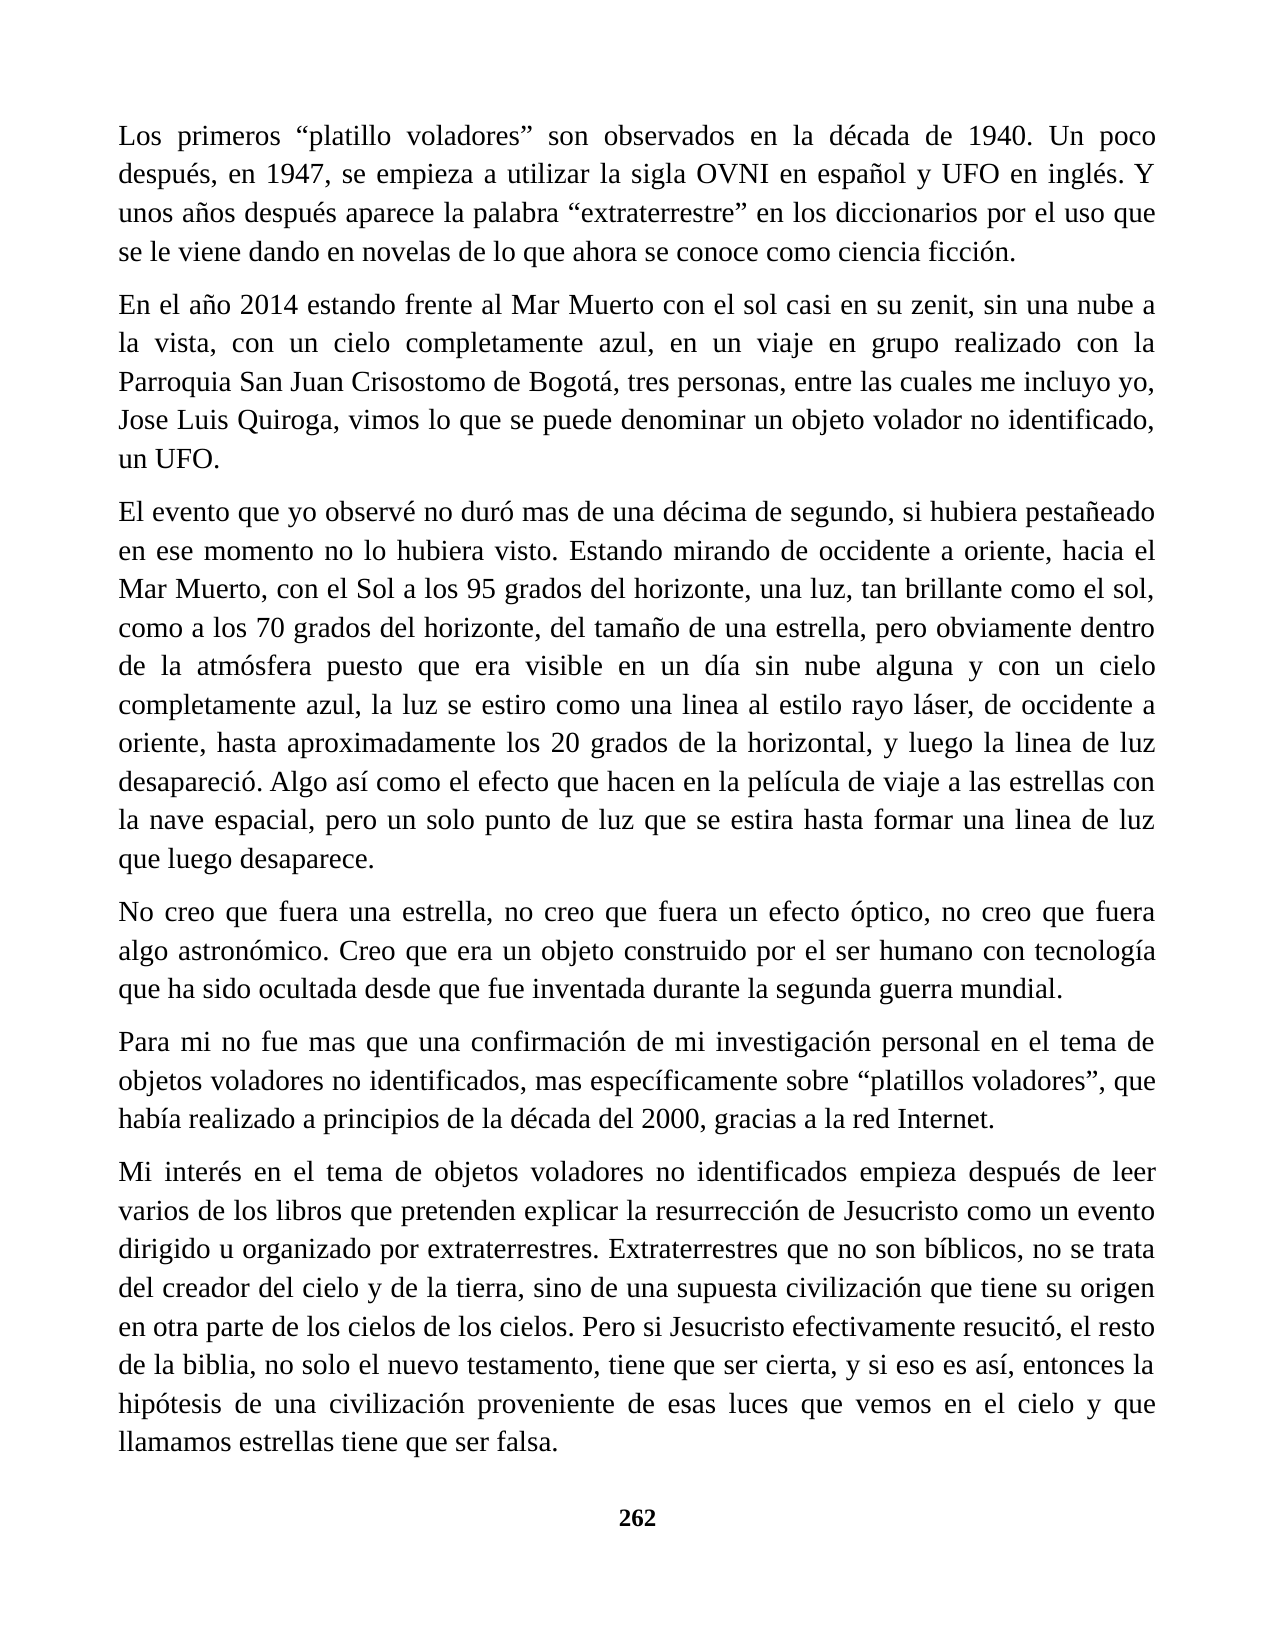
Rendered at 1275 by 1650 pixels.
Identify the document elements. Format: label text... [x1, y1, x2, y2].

text No creo que fuera una estrella, no creo que fuera un efecto óptico, no creo que fuera algo astronómico. Creo que era un objeto construido por el ser humano con tecnología que ha sido ocultada desde que fue inventada durante la segunda guerra mundial. [118, 894, 1157, 1005]
text En el año 2014 estando frente al Mar Muerto con el sol casi en su zenit, sin una nube a la vista, con un cielo completamente azul, en un viaje en grupo realizado con la Parroquia San Juan Crisostomo de Bogotá, tres personas, entre las cuales me incluyo yo, Jose Luis Quiroga, vimos lo que se puede denominar un objeto volador no identificado, un UFO. [118, 287, 1157, 474]
text Mi interés en el tema de objetos voladores no identificados empieza después de leer varios de los libros que pretenden explicar la resurrección de Jesucristo como un evento dirigido u organizado por extraterrestres. Extraterrestres que no son bíblicos, no se trata del creador del cielo y de la tierra, sino de una supuesta civilización que tiene su origen en otra parte de los cielos de los cielos. Pero si Jesucristo efectivamente resucitó, el resto de la biblia, no solo el nuevo testamento, tiene que ser cierta, y si eso es así, entonces la hipótesis de una civilización proveniente de esas luces que vemos en el cielo y que llamamos estrellas tiene que ser falsa. [118, 1154, 1157, 1458]
text Los primeros “platillo voladores” son observados en la década de 1940. Un poco después, en 1947, se empieza a utilizar la sigla OVNI en español y UFO en inglés. Y unos años después aparece la palabra “extraterrestre” en los diccionarios por el uso que se le viene dando en novelas de lo que ahora se conoce como ciencia ficción. [118, 118, 1157, 267]
text El evento que yo observé no duró mas de una décima de segundo, si hubiera pestañeado en ese momento no lo hubiera visto. Estando mirando de occidente a oriente, hacia el Mar Muerto, con el Sol a los 95 grados del horizonte, una luz, tan brillante como el sol, como a los 70 grados del horizonte, del tamaño de una estrella, pero obviamente dentro de la atmósfera puesto que era visible en un día sin nube alguna y con un cielo completamente azul, la luz se estiro como una linea al estilo rayo láser, de occidente a oriente, hasta aproximadamente los 20 grados de la horizontal, y luego la linea de luz desapareció. Algo así como el efecto que hacen en la película de viaje a las estrellas con la nave espacial, pero un solo punto de luz que se estira hasta formar una linea de luz que luego desaparece. [118, 494, 1157, 874]
text Para mi no fue mas que una confirmación de mi investigación personal en el tema de objetos voladores no identificados, mas específicamente sobre “platillos voladores”, que había realizado a principios de la década del 2000, gracias a la red Internet. [118, 1024, 1157, 1135]
